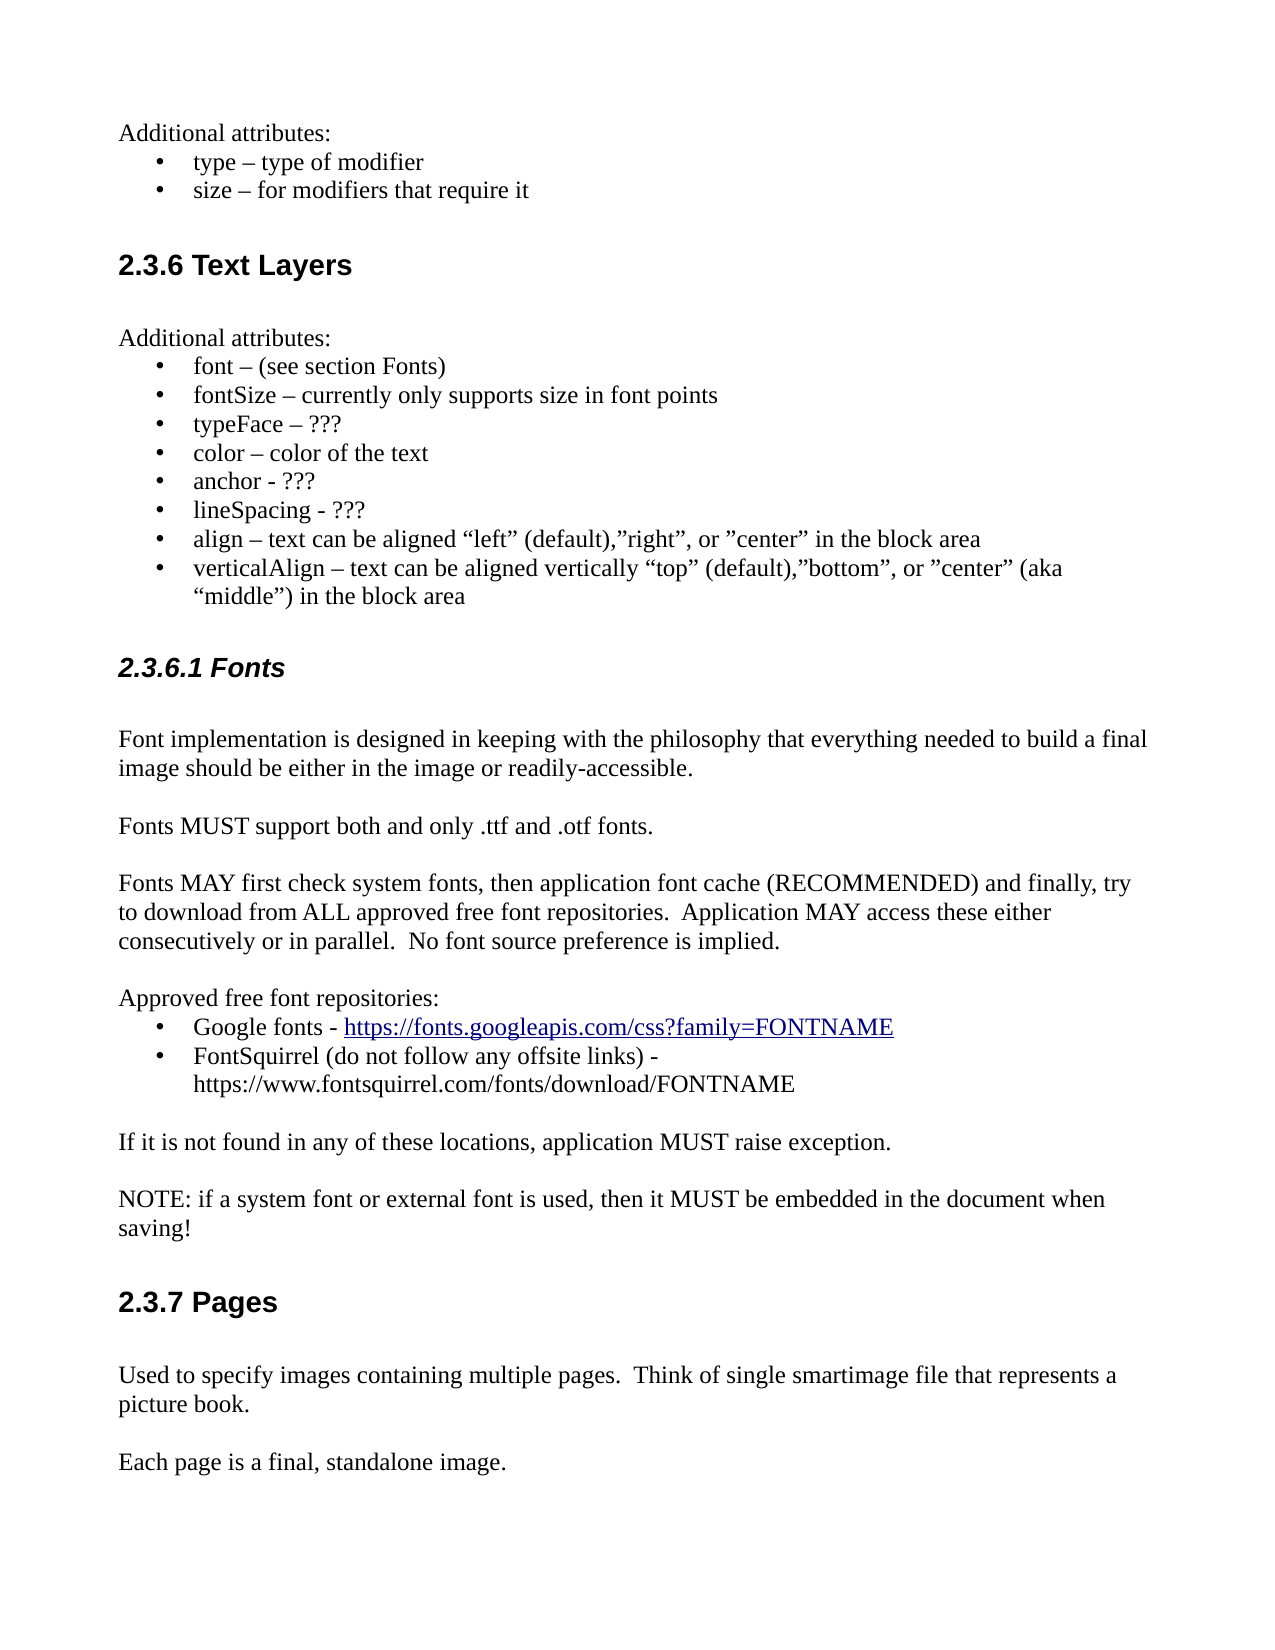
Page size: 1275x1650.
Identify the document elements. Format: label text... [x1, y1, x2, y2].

list fontSize – currently only supports size in font points [156, 380, 1157, 409]
text NOTE: if a system font or external font is used, then it MUST be embedded in the document when saving! [118, 1184, 1157, 1242]
list verticalAlign – text can be aligned vertically “top” (default),”bottom”, or ”center” (aka “middle”) in the block area [156, 553, 1157, 610]
text Additional attributes: [118, 323, 1157, 351]
text Used to specify images containing multiple pages. Think of single smartimage file that represents a picture book. [118, 1360, 1157, 1418]
list anchor - ??? [156, 466, 1157, 495]
list typeFace – ??? [156, 409, 1157, 438]
text Fonts MUST support both and only .ttf and .otf fonts. [118, 811, 1157, 839]
list type – type of modifier [156, 147, 1157, 176]
list Google fonts - https://fonts.googleapis.com/css?family=FONTNAME [156, 1012, 1157, 1041]
subtitle 2.3.6.1 Fonts [118, 651, 1157, 683]
text Font implementation is designed in keeping with the philosophy that everything needed to build a final image should be either in the image or readily-accessible. [118, 724, 1157, 782]
list FontSquirrel (do not follow any offsite links) - https://www.fontsquirrel.com/fonts/download/FONTNAME [156, 1041, 1157, 1098]
list align – text can be aligned “left” (default),”right”, or ”center” in the block area [156, 524, 1157, 553]
list font – (see section Fonts) [156, 351, 1157, 380]
text Approved free font repositories: [118, 983, 1157, 1012]
list size – for modifiers that require it [156, 176, 1157, 204]
list color – color of the text [156, 438, 1157, 466]
text Each page is a final, standalone image. [118, 1447, 1157, 1475]
text Fonts MAY first check system fonts, then application font cache (RECOMMENDED) and finally, try to download from ALL approved free font repositories. Application MAY access these either consecutively or in parallel. No font source preference is implied. [118, 868, 1157, 954]
subtitle 2.3.6 Text Layers [118, 248, 1157, 281]
list lineSpacing - ??? [156, 495, 1157, 524]
subtitle 2.3.7 Pages [118, 1285, 1157, 1319]
text If it is not found in any of these locations, application MUST raise exception. [118, 1127, 1157, 1156]
text Additional attributes: [118, 118, 1157, 147]
